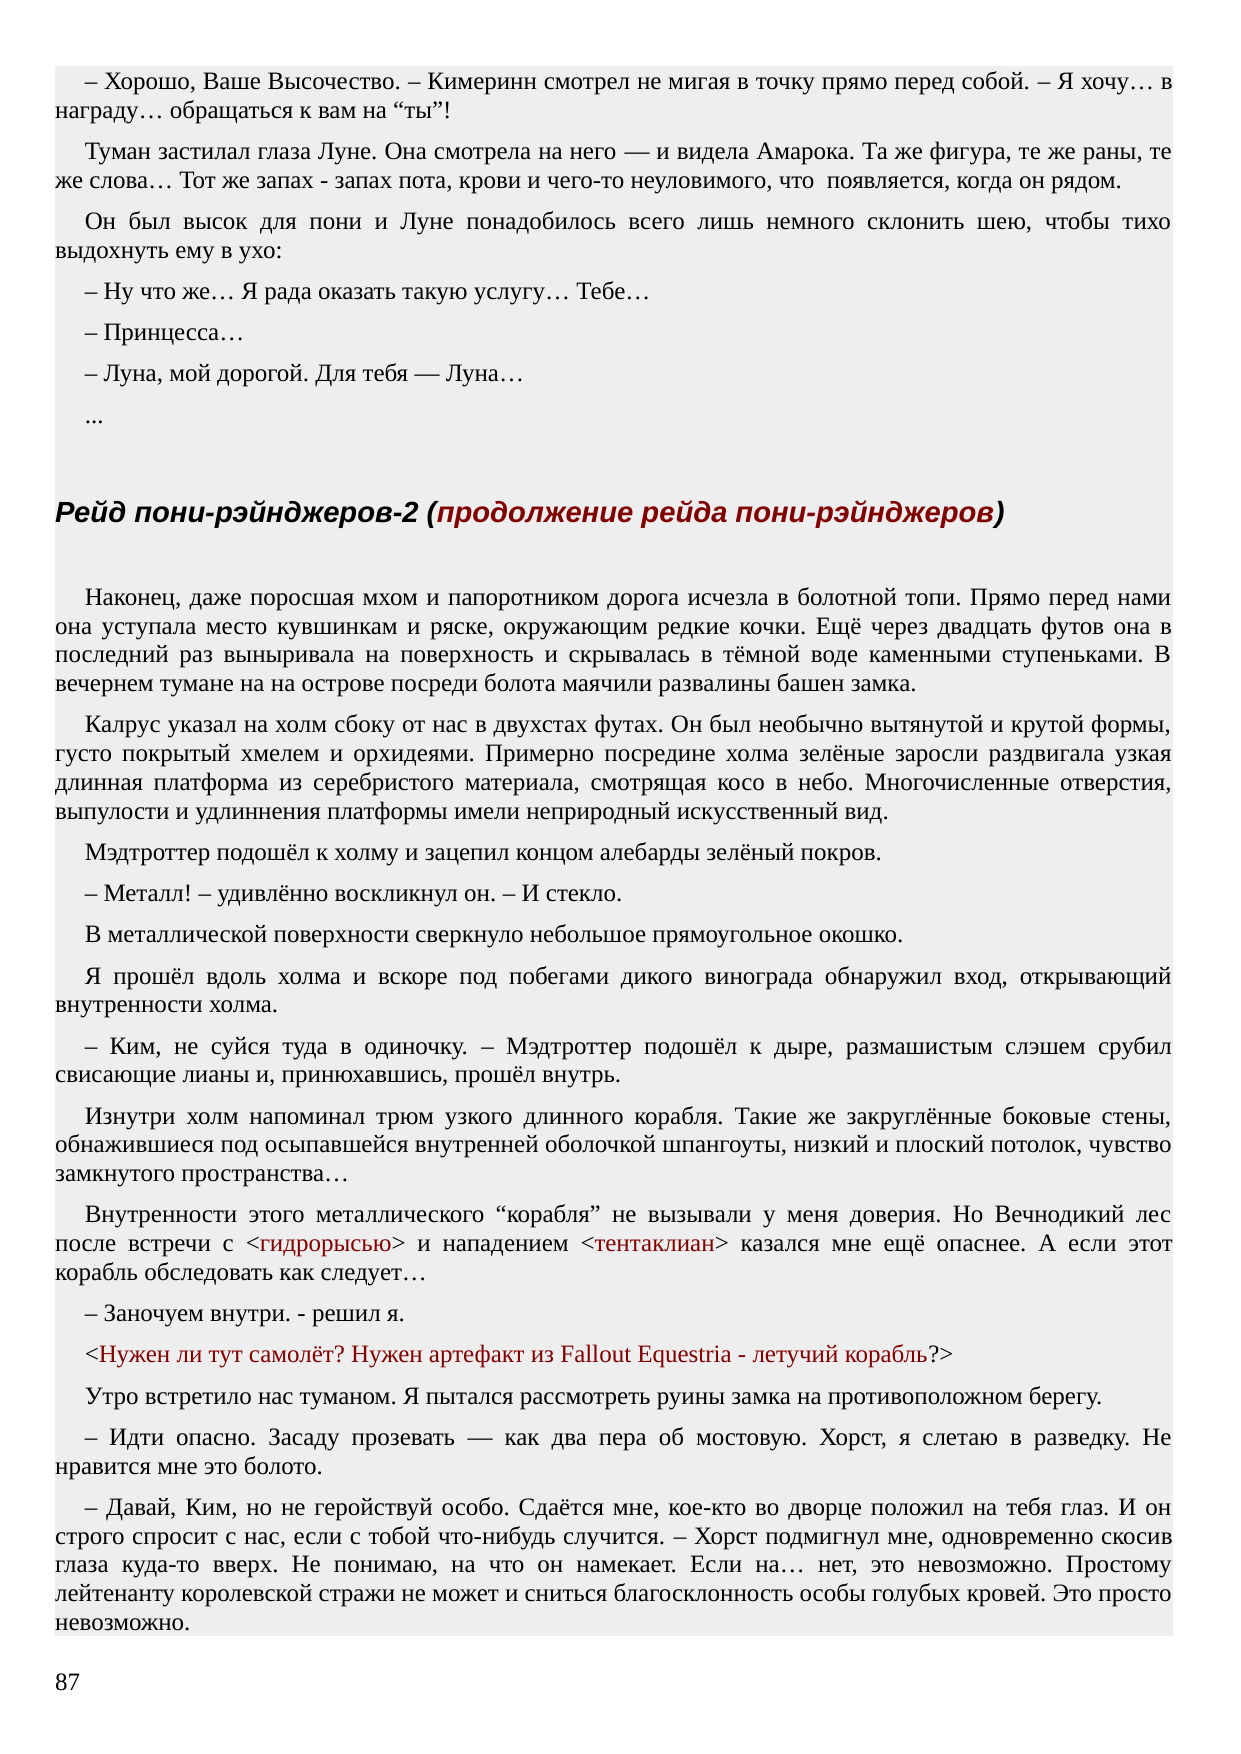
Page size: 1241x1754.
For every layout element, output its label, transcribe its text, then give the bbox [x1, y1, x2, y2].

text Мэдтроттер подошёл к холму и зацепил концом алебарды зелёный покров. [55, 837, 1173, 866]
text – Луна, мой дорогой. Для тебя — Луна… [55, 358, 1173, 387]
text Утро встретило нас туманом. Я пытался рассмотреть руины замка на противоположном берегу. [55, 1381, 1173, 1409]
text – Металл! – удивлённо воскликнул он. – И стекло. [55, 878, 1173, 907]
text Я прошёл вдоль холма и вскоре под побегами дикого винограда обнаружил вход, открывающий внутренности холма. [55, 961, 1173, 1018]
text – Ну что же… Я рада оказать такую услугу… Тебе… [55, 276, 1173, 305]
subtitle Рейд пони-рэйнджеров-2 (продолжение рейда пони-рэйнджеров) [55, 495, 1173, 528]
text – Заночуем внутри. - решил я. [55, 1298, 1173, 1327]
text Туман застилал глаза Луне. Она смотрела на него — и видела Амарока. Та же фигура, те же раны, те же слова… Тот же запах - запах пота, крови и чего-то неуловимого, что появляется, когда он рядом. [55, 136, 1173, 193]
text Изнутри холм напоминал трюм узкого длинного корабля. Такие же закруглённые боковые стены, обнажившиеся под осыпавшейся внутренней оболочкой шпангоуты, низкий и плоский потолок, чувство замкнутого пространства… [55, 1101, 1173, 1187]
text – Принцесса… [55, 317, 1173, 346]
text В металлической поверхности сверкнуло небольшое прямоугольное окошко. [55, 919, 1173, 948]
text – Идти опасно. Засаду прозевать — как два пера об мостовую. Хорст, я слетаю в разведку. Не нравится мне это болото. [55, 1422, 1173, 1479]
text <Нужен ли тут самолёт? Нужен артефакт из Fallout Equestria - летучий корабль?> [55, 1339, 1173, 1368]
text ... [55, 400, 1173, 428]
text Наконец, даже поросшая мхом и папоротником дорога исчезла в болотной топи. Прямо перед нами она уступала место кувшинкам и ряске, окружающим редкие кочки. Ещё через двадцать футов она в последний раз выныривала на поверхность и скрывалась в тёмной воде каменными ступеньками. В вечернем тумане на на острове посреди болота маячили развалины башен замка. [55, 582, 1173, 697]
text – Давай, Ким, но не геройствуй особо. Сдаётся мне, кое-кто во дворце положил на тебя глаз. И он строго спросит с нас, если с тобой что-нибудь случится. – Хорст подмигнул мне, одновременно скосив глаза куда-то вверх. Не понимаю, на что он намекает. Если на… нет, это невозможно. Простому лейтенанту королевской стражи не может и сниться благосклонность особы голубых кровей. Это просто невозможно. [55, 1492, 1173, 1636]
text Калрус указал на холм сбоку от нас в двухстах футах. Он был необычно вытянутой и крутой формы, густо покрытый хмелем и орхидеями. Примерно посредине холма зелёные заросли раздвигала узкая длинная платформа из серебристого материала, смотрящая косо в небо. Многочисленные отверстия, выпулости и удлиннения платформы имели неприродный искусственный вид. [55, 709, 1173, 824]
text – Ким, не суйся туда в одиночку. – Мэдтроттер подошёл к дыре, размашистым слэшем срубил свисающие лианы и, принюхавшись, прошёл внутрь. [55, 1031, 1173, 1088]
text Он был высок для пони и Луне понадобилось всего лишь немного склонить шею, чтобы тихо выдохнуть ему в ухо: [55, 206, 1173, 263]
text – Хорошо, Ваше Высочество. – Кимеринн смотрел не мигая в точку прямо перед собой. – Я хочу… в награду… обращаться к вам на “ты”! [55, 66, 1173, 123]
text Внутренности этого металлического “корабля” не вызывали у меня доверия. Но Вечнодикий лес после встречи с <гидрорысью> и нападением <тентаклиан> казался мне ещё опаснее. А если этот корабль обследовать как следует… [55, 1199, 1173, 1286]
